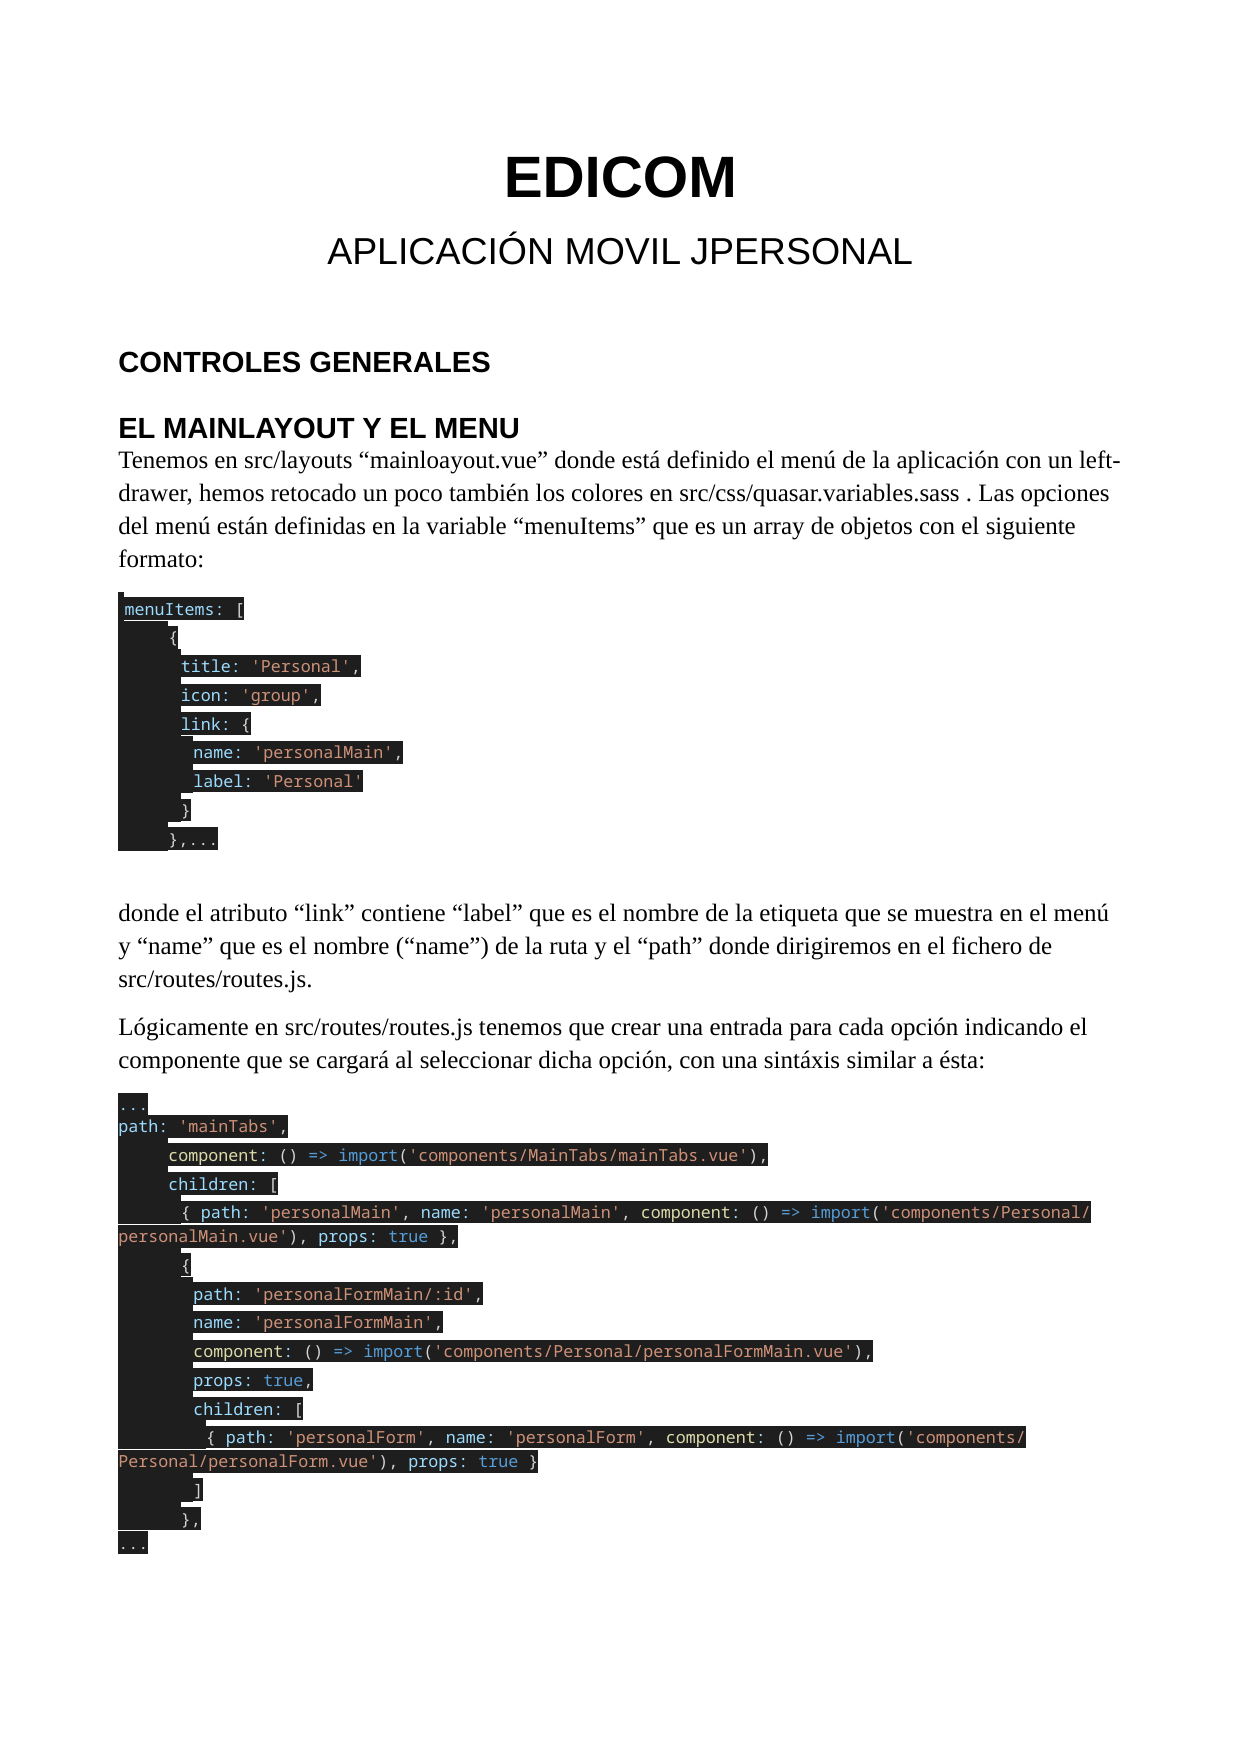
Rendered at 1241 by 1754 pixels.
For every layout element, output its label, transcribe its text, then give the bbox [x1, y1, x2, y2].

text { [118, 621, 1122, 649]
text name: 'personalMain', [118, 736, 1122, 764]
text link: { [118, 707, 1122, 736]
text } [118, 793, 1122, 822]
text menuItems: [ [118, 592, 1122, 621]
text Lógicamente en src/routes/routes.js tenemos que crear una entrada para cada opción indicando el componente que se cargará al seleccionar dicha opción, con una sintáxis similar a ésta: [118, 1012, 1122, 1073]
text children: [ [118, 1167, 1122, 1195]
text path: 'mainTabs', [118, 1115, 1122, 1138]
text children: [ [118, 1392, 1122, 1420]
text }, [118, 1502, 1122, 1530]
text },... [118, 822, 1122, 851]
text { path: 'personalForm', name: 'personalForm', component: () => import('components/Personal/personalForm.vue'), props: true } [118, 1420, 1122, 1473]
text EDICOM [118, 143, 1122, 210]
text label: 'Personal' [118, 764, 1122, 793]
subtitle EL MAINLAYOUT Y EL MENU [118, 412, 1122, 445]
text path: 'personalFormMain/:id', [118, 1277, 1122, 1305]
text ... [118, 1092, 1122, 1115]
text icon: 'group', [118, 678, 1122, 707]
text { [118, 1248, 1122, 1277]
text title: 'Personal', [118, 649, 1122, 678]
text props: true, [118, 1363, 1122, 1392]
text component: () => import('components/MainTabs/mainTabs.vue'), [118, 1138, 1122, 1167]
text ] [118, 1473, 1122, 1502]
text Tenemos en src/layouts “mainloayout.vue” donde está definido el menú de la aplicación con un left-drawer, hemos retocado un poco también los colores en src/css/quasar.variables.sass . Las opciones del menú están definidas en la variable “menuItems” que es un array de objetos con el siguiente formato: [118, 445, 1122, 573]
text donde el atributo “link” contiene “label” que es el nombre de la etiqueta que se muestra en el menú y “name” que es el nombre (“name”) de la ruta y el “path” donde dirigiremos en el fichero de src/routes/routes.js. [118, 898, 1122, 993]
text { path: 'personalMain', name: 'personalMain', component: () => import('components/Personal/personalMain.vue'), props: true }, [118, 1195, 1122, 1248]
text name: 'personalFormMain', [118, 1305, 1122, 1334]
text ... [118, 1530, 1122, 1554]
text component: () => import('components/Personal/personalFormMain.vue'), [118, 1334, 1122, 1363]
text APLICACIÓN MOVIL JPERSONAL [118, 229, 1122, 272]
subtitle CONTROLES GENERALES [118, 345, 1122, 378]
